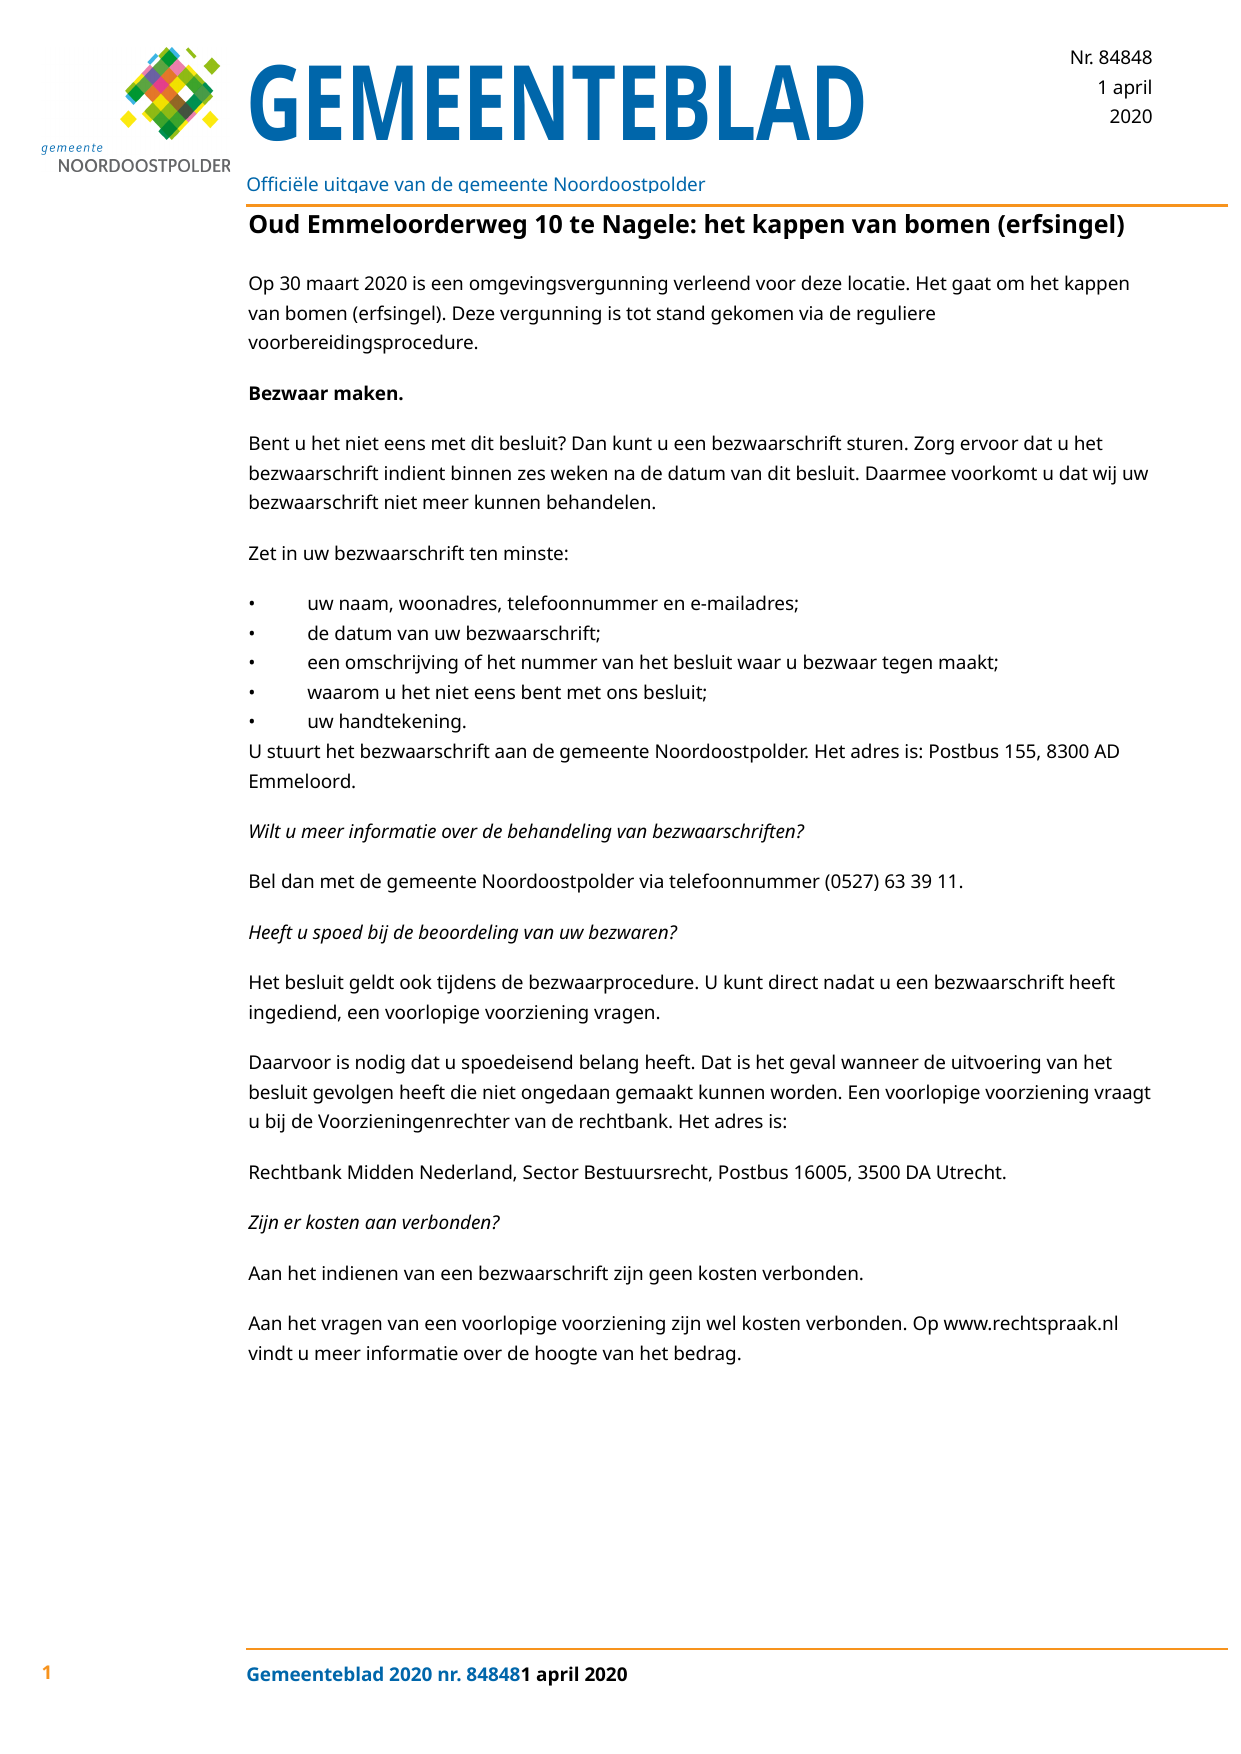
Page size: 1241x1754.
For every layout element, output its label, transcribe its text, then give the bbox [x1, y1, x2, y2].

text Bezwaar maken. [248, 380, 1152, 406]
text Het besluit geldt ook tijdens de bezwaarprocedure. U kunt direct nadat u een bezwaarschrift heeft ingediend, een voorlopige voorziening vragen. [248, 969, 1152, 1025]
list uw handtekening. [248, 709, 1152, 734]
text Bel dan met de gemeente Noordoostpolder via telefoonnummer (0527) 63 39 11. [248, 869, 1152, 894]
text Zijn er kosten aan verbonden? [248, 1209, 1152, 1235]
text Zet in uw bezwaarschrift ten minste: [248, 540, 1152, 566]
text Aan het indienen van een bezwaarschrift zijn geen kosten verbonden. [248, 1260, 1152, 1286]
text Daarvoor is nodig dat u spoedeisend belang heeft. Dat is het geval wanneer de uitvoering van het besluit gevolgen heeft die niet ongedaan gemaakt kunnen worden. Een voorlopige voorziening vraagt u bij de Voorzieningenrechter van de rechtbank. Het adres is: [248, 1049, 1152, 1134]
list uw naam, woonadres, telefoonnummer en e-mailadres; [248, 590, 1152, 616]
text Bent u het niet eens met dit besluit? Dan kunt u een bezwaarschrift sturen. Zorg ervoor dat u het bezwaarschrift indient binnen zes weken na de datum van dit besluit. Daarmee voorkomt u dat wij uw bezwaarschrift niet meer kunnen behandelen. [248, 430, 1152, 515]
text Aan het vragen van een voorlopige voorziening zijn wel kosten verbonden. Op www.rechtspraak.nl vindt u meer informatie over de hoogte van het bedrag. [248, 1310, 1152, 1366]
text Heeft u spoed bij de beoordeling van uw bezwaren? [248, 919, 1152, 945]
text U stuurt het bezwaarschrift aan de gemeente Noordoostpolder. Het adres is: Postbus 155, 8300 AD Emmeloord. [248, 738, 1152, 793]
list waarom u het niet eens bent met ons besluit; [248, 679, 1152, 705]
list de datum van uw bezwaarschrift; [248, 620, 1152, 646]
text Rechtbank Midden Nederland, Sector Bestuursrecht, Postbus 16005, 3500 DA Utrecht. [248, 1159, 1152, 1185]
text Op 30 maart 2020 is een omgevingsvergunning verleend voor deze locatie. Het gaat om het kappen van bomen (erfsingel). Deze vergunning is tot stand gekomen via de reguliere voorbereidingsprocedure. [248, 270, 1152, 355]
picture [41, 47, 231, 172]
text Oud Emmeloorderweg 10 te Nagele: het kappen van bomen (erfsingel) [248, 207, 1152, 241]
text Wilt u meer informatie over de behandeling van bezwaarschriften? [248, 818, 1152, 844]
list een omschrijving of het nummer van het besluit waar u bezwaar tegen maakt; [248, 649, 1152, 675]
